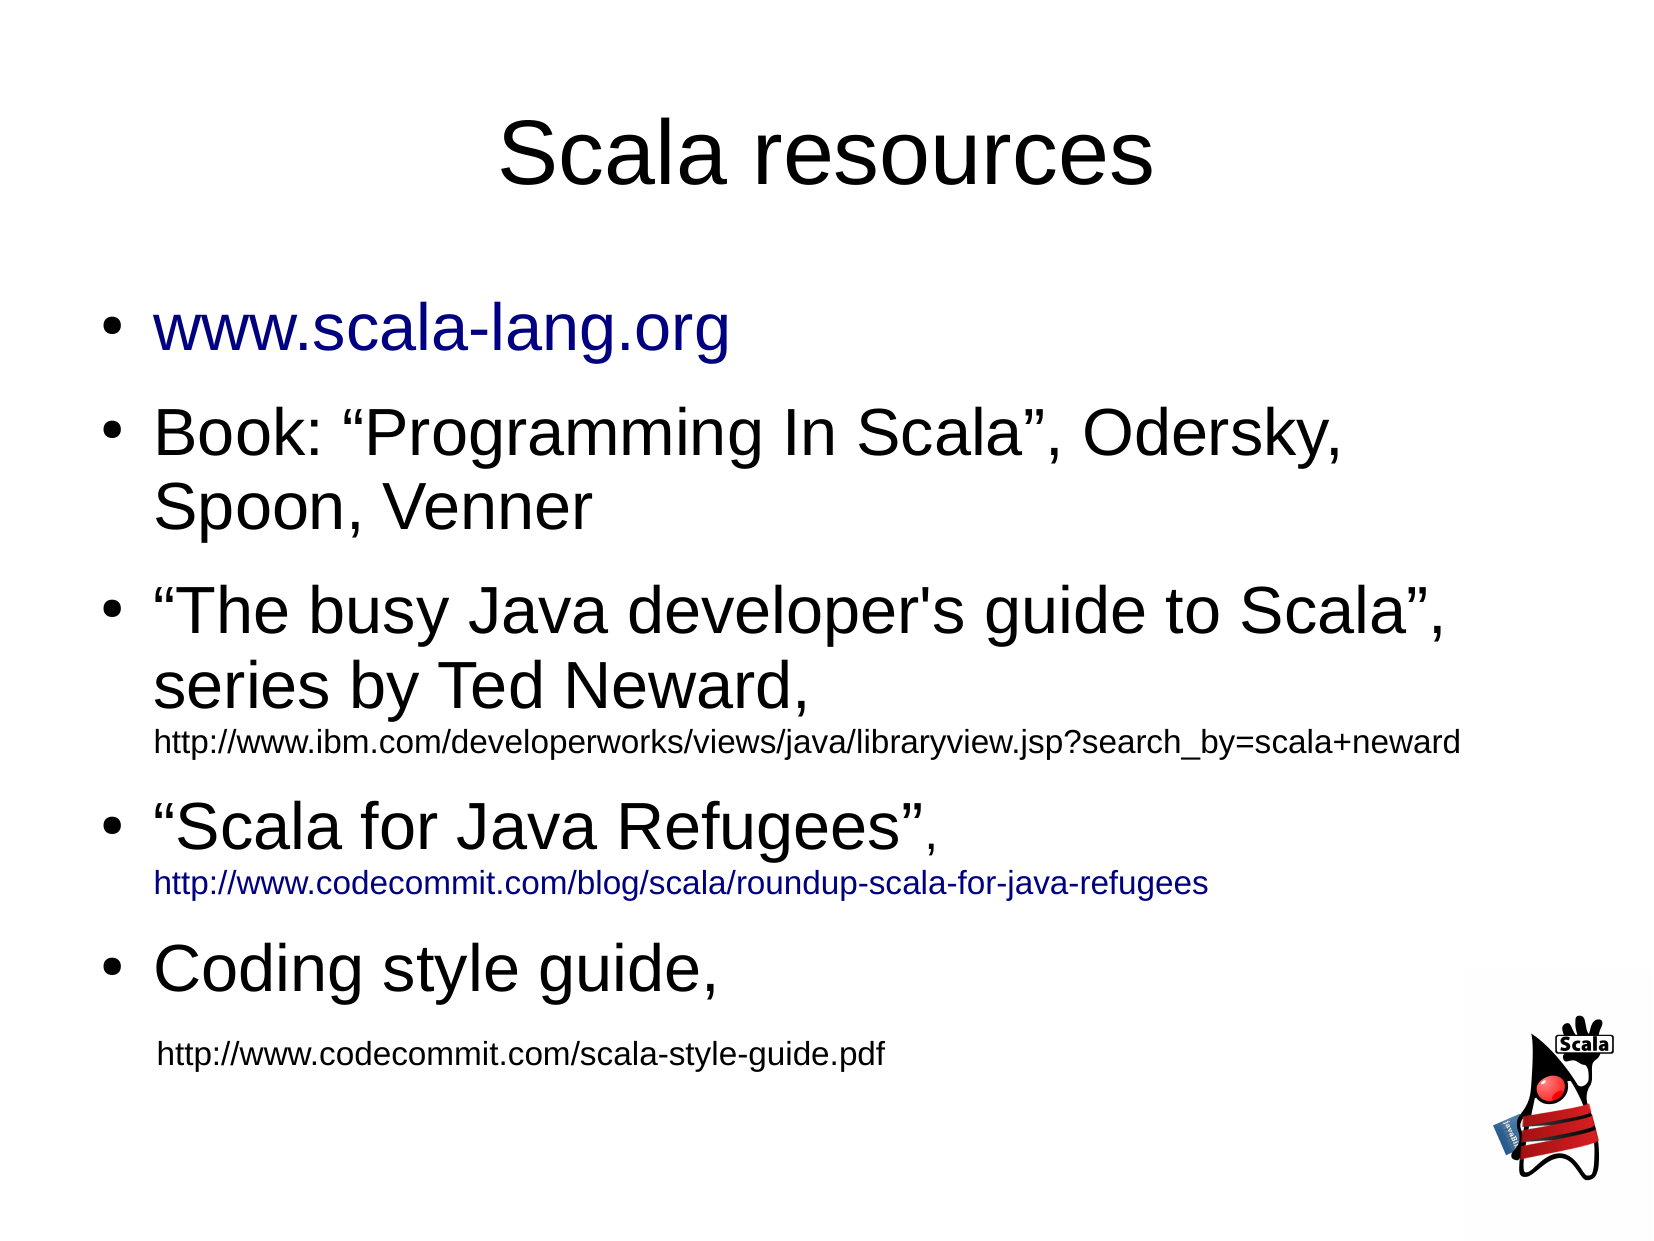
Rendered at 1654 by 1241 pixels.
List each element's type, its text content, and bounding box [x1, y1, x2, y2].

title Scala resources [82, 49, 1571, 257]
picture [1462, 969, 1654, 1241]
list www.scala-lang.org Book: “Programming In Scala”, Odersky, Spoon, Venner “The busy Java developer's guide to Scala”, series by Ted Neward, http://www.ibm.com/developerworks/views/java/libraryview.jsp?search_by=scala+neward “Scala for Java Refugees”, http://www.codecommit.com/blog/scala/roundup-scala-for-java-refugees Coding style guide, http://www.codecommit.com/scala-style-guide.pdf [82, 290, 1571, 1109]
